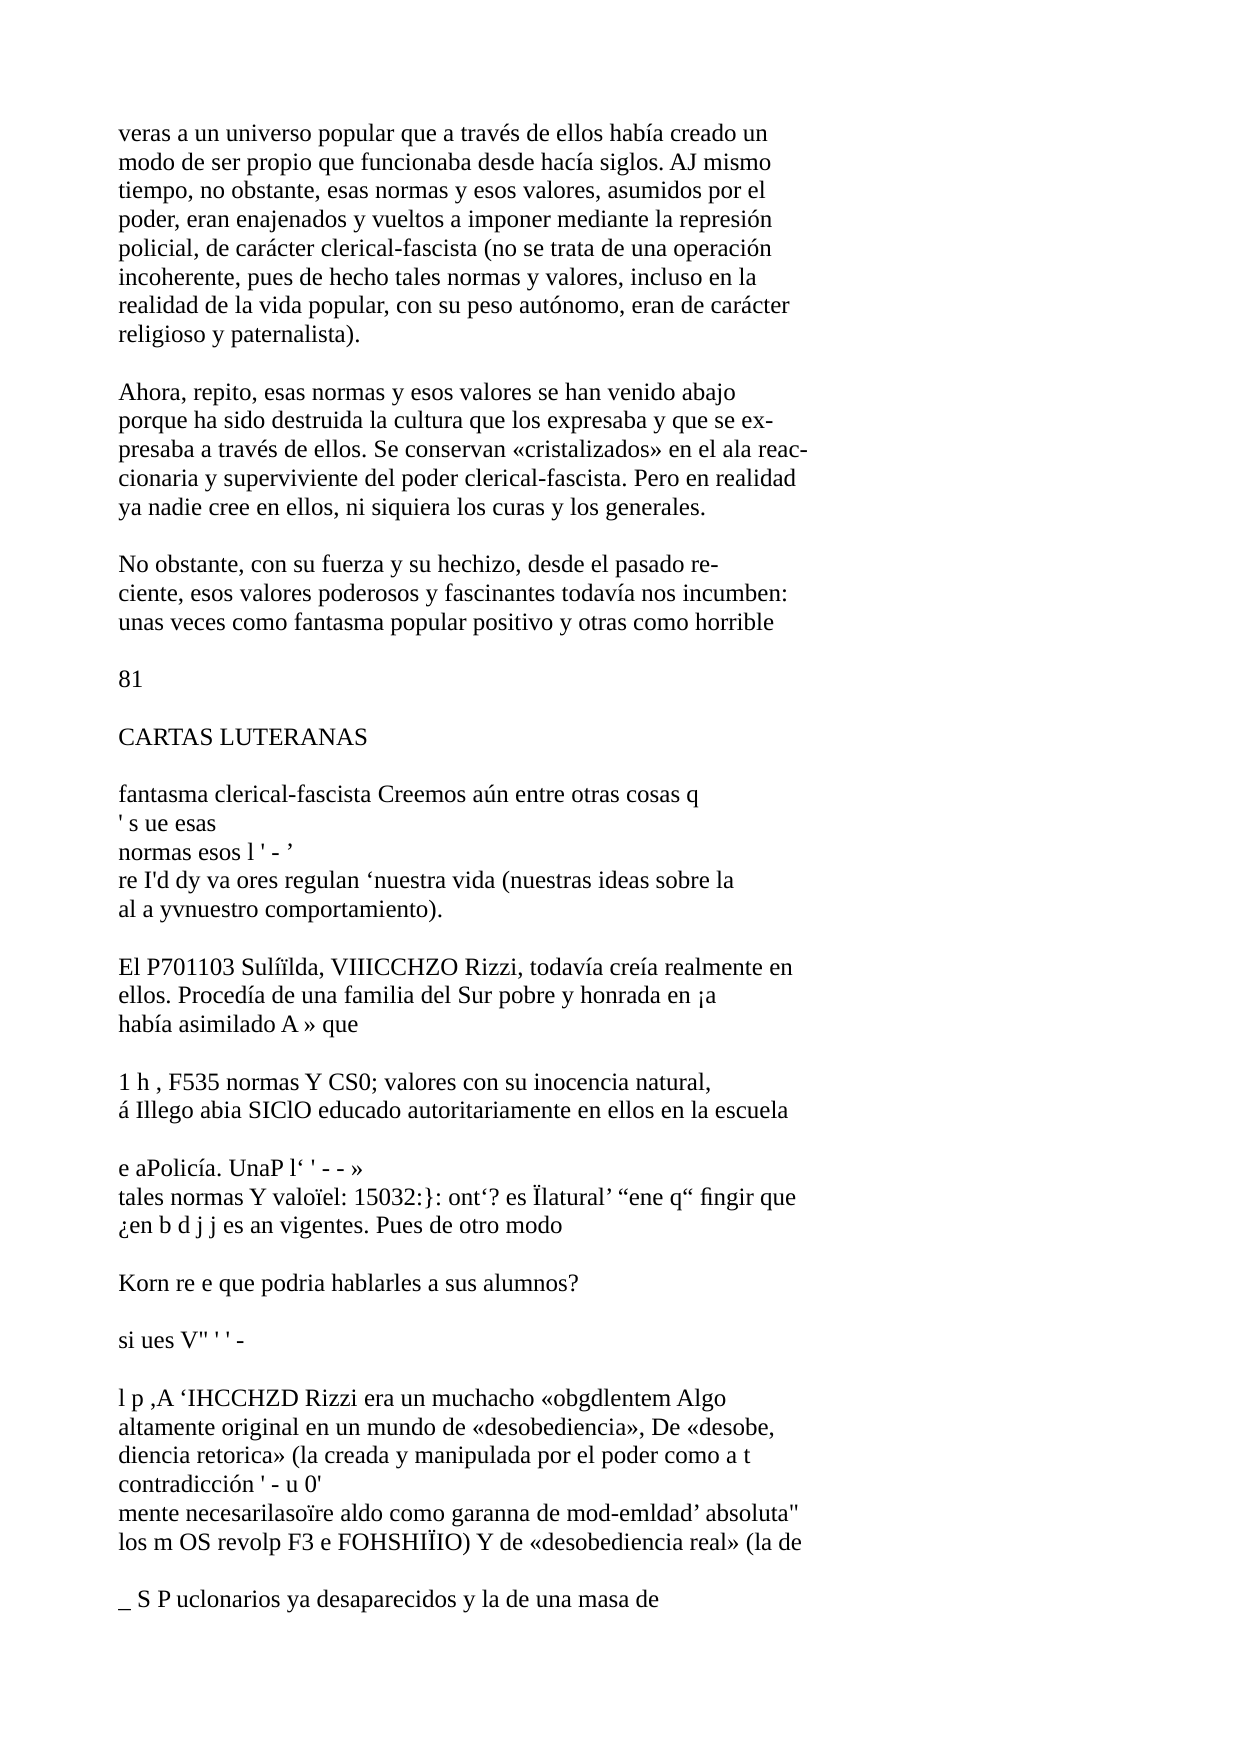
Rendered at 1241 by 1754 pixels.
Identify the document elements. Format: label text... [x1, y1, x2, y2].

text re I'd dy va ores regulan ‘nuestra vida (nuestras ideas sobre la [118, 866, 1122, 894]
text poder, eran enajenados y vueltos a imponer mediante la represión [118, 204, 1122, 233]
text Korn re e que podria hablarles a sus alumnos? [118, 1268, 1122, 1297]
text policial, de carácter clerical-fascista (no se trata de una operación [118, 233, 1122, 262]
text había asimilado A » que [118, 1009, 1122, 1038]
text al a yvnuestro comportamiento). [118, 894, 1122, 923]
text incoherente, pues de hecho tales normas y valores, incluso en la [118, 262, 1122, 291]
text Ahora, repito, esas normas y esos valores se han venido abajo [118, 377, 1122, 406]
text mente necesarilasoïre aldo como garanna de mod-emldad’ absoluta" [118, 1498, 1122, 1527]
text modo de ser propio que funcionaba desde hacía siglos. AJ mismo [118, 147, 1122, 176]
text _ S P uclonarios ya desaparecidos y la de una masa de [118, 1584, 1122, 1613]
text El P701103 Sulíïlda, VIIICCHZO Rizzi, todavía creía realmente en [118, 952, 1122, 981]
text los m OS revolp F3 e FOHSHIÏIO) Y de «desobediencia real» (la de [118, 1527, 1122, 1556]
text religioso y paternalista). [118, 319, 1122, 348]
text l p ,A ‘IHCCHZD Rizzi era un muchacho «obgdlentem Algo [118, 1383, 1122, 1412]
text normas esos l ' - ’ [118, 837, 1122, 866]
text diencia retorica» (la creada y manipulada por el poder como a t [118, 1441, 1122, 1469]
text veras a un universo popular que a través de ellos había creado un [118, 118, 1122, 147]
text porque ha sido destruida la cultura que los expresaba y que se ex- [118, 406, 1122, 434]
text si ues V" ' ' - [118, 1326, 1122, 1354]
text presaba a través de ellos. Se conservan «cristalizados» en el ala reac- [118, 434, 1122, 463]
text CARTAS LUTERANAS [118, 722, 1122, 751]
text á Illego abia SIClO educado autoritariamente en ellos en la escuela [118, 1096, 1122, 1124]
text fantasma clerical-fascista Creemos aún entre otras cosas q [118, 779, 1122, 808]
text contradicción ' - u 0' [118, 1469, 1122, 1498]
text tales normas Y valoïel: 15032:}: ont‘? es Ïlatural’ “ene q“ ﬁngir que [118, 1182, 1122, 1211]
text 1 h , F535 normas Y CS0; valores con su inocencia natural, [118, 1067, 1122, 1096]
text cionaria y superviviente del poder clerical-fascista. Pero en realidad [118, 463, 1122, 492]
text 81 [118, 664, 1122, 693]
text ya nadie cree en ellos, ni siquiera los curas y los generales. [118, 492, 1122, 521]
text ellos. Procedía de una familia del Sur pobre y honrada en ¡a [118, 981, 1122, 1009]
text ciente, esos valores poderosos y fascinantes todavía nos incumben: [118, 578, 1122, 607]
text tiempo, no obstante, esas normas y esos valores, asumidos por el [118, 176, 1122, 204]
text altamente original en un mundo de «desobediencia», De «desobe, [118, 1412, 1122, 1441]
text ' s ue esas [118, 808, 1122, 837]
text ¿en b d j j es an vigentes. Pues de otro modo [118, 1211, 1122, 1239]
text e aPolicía. UnaP l‘ ' - - » [118, 1153, 1122, 1182]
text No obstante, con su fuerza y su hechizo, desde el pasado re- [118, 549, 1122, 578]
text unas veces como fantasma popular positivo y otras como horrible [118, 607, 1122, 636]
text realidad de la vida popular, con su peso autónomo, eran de carácter [118, 291, 1122, 319]
